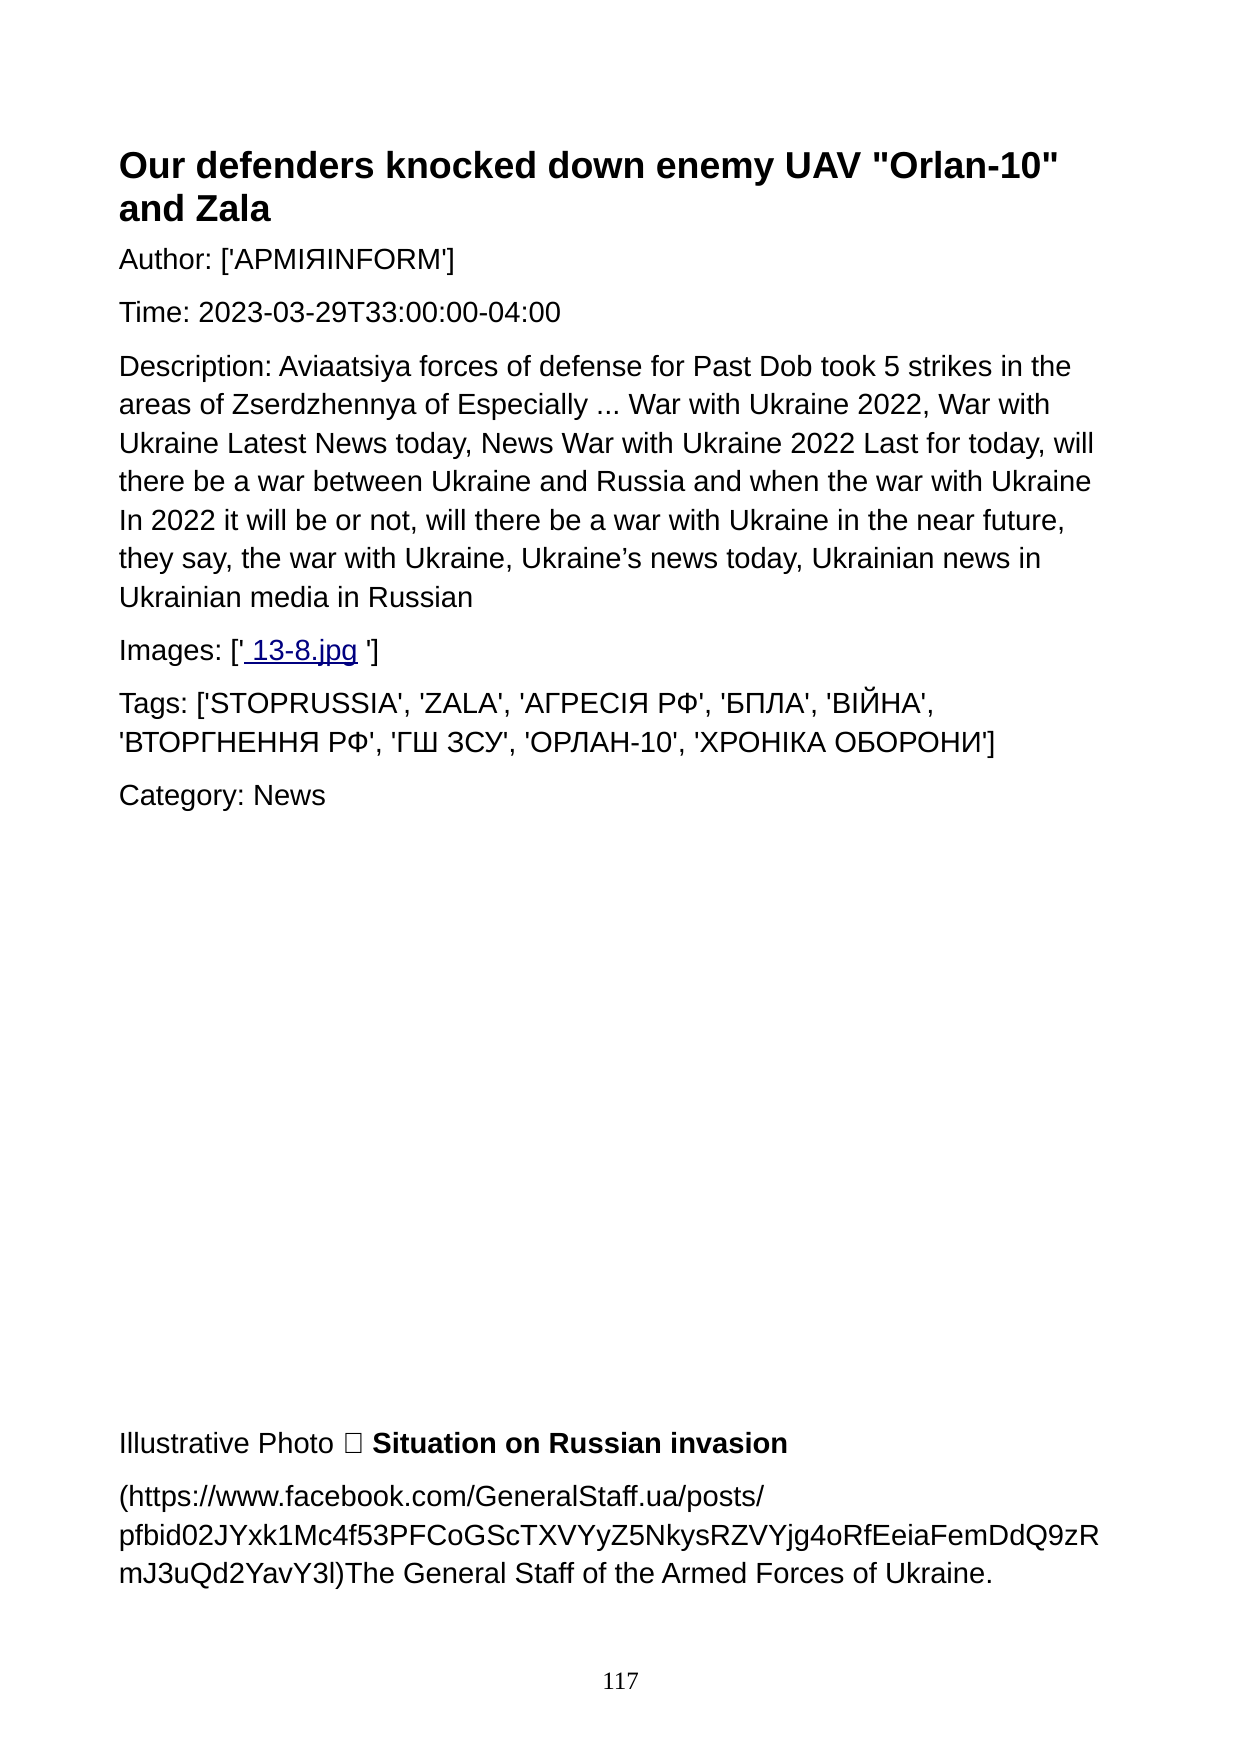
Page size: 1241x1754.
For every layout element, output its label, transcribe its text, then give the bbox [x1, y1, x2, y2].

text Description: Avіaatsіya forces of defense for Past Dob took 5 strikes in the areas of Zserdzhennya of Especially ... War with Ukraine 2022, War with Ukraine Latest News today, News War with Ukraine 2022 Last for today, will there be a war between Ukraine and Russia and when the war with Ukraine In 2022 it will be or not, will there be a war with Ukraine in the near future, they say, the war with Ukraine, Ukraine’s news today, Ukrainian news in Ukrainian media in Russian [118, 348, 1122, 613]
text Images: [' 13-8.jpg '] [118, 633, 1122, 666]
text Tags: ['STOPRUSSIA', 'ZALA', 'АГРЕСІЯ РФ', 'БПЛА', 'ВІЙНА', 'ВТОРГНЕННЯ РФ', 'ГШ ЗСУ', 'ОРЛАН-10', 'ХРОНІКА ОБОРОНИ'] [118, 686, 1122, 758]
text Category: News [118, 778, 1122, 811]
text Time: 2023-03-29T33:00:00-04:00 [118, 295, 1122, 329]
subtitle Our defenders knocked down enemy UAV "Orlan-10" and Zala [118, 143, 1122, 230]
text (https://www.facebook.com/GeneralStaff.ua/posts/pfbid02JYxk1Mc4f53PFCoGScTXVYyZ5NkysRZVYjg4oRfEeiaFemDdQ9zRmJ3uQd2YavY3l)The General Staff of the Armed Forces of Ukraine. [118, 1479, 1122, 1590]
text Illustrative Photo 🔥 Situation on Russian invasion [118, 831, 1122, 1460]
text Author: ['АРМІЯINFORM'] [118, 242, 1122, 276]
